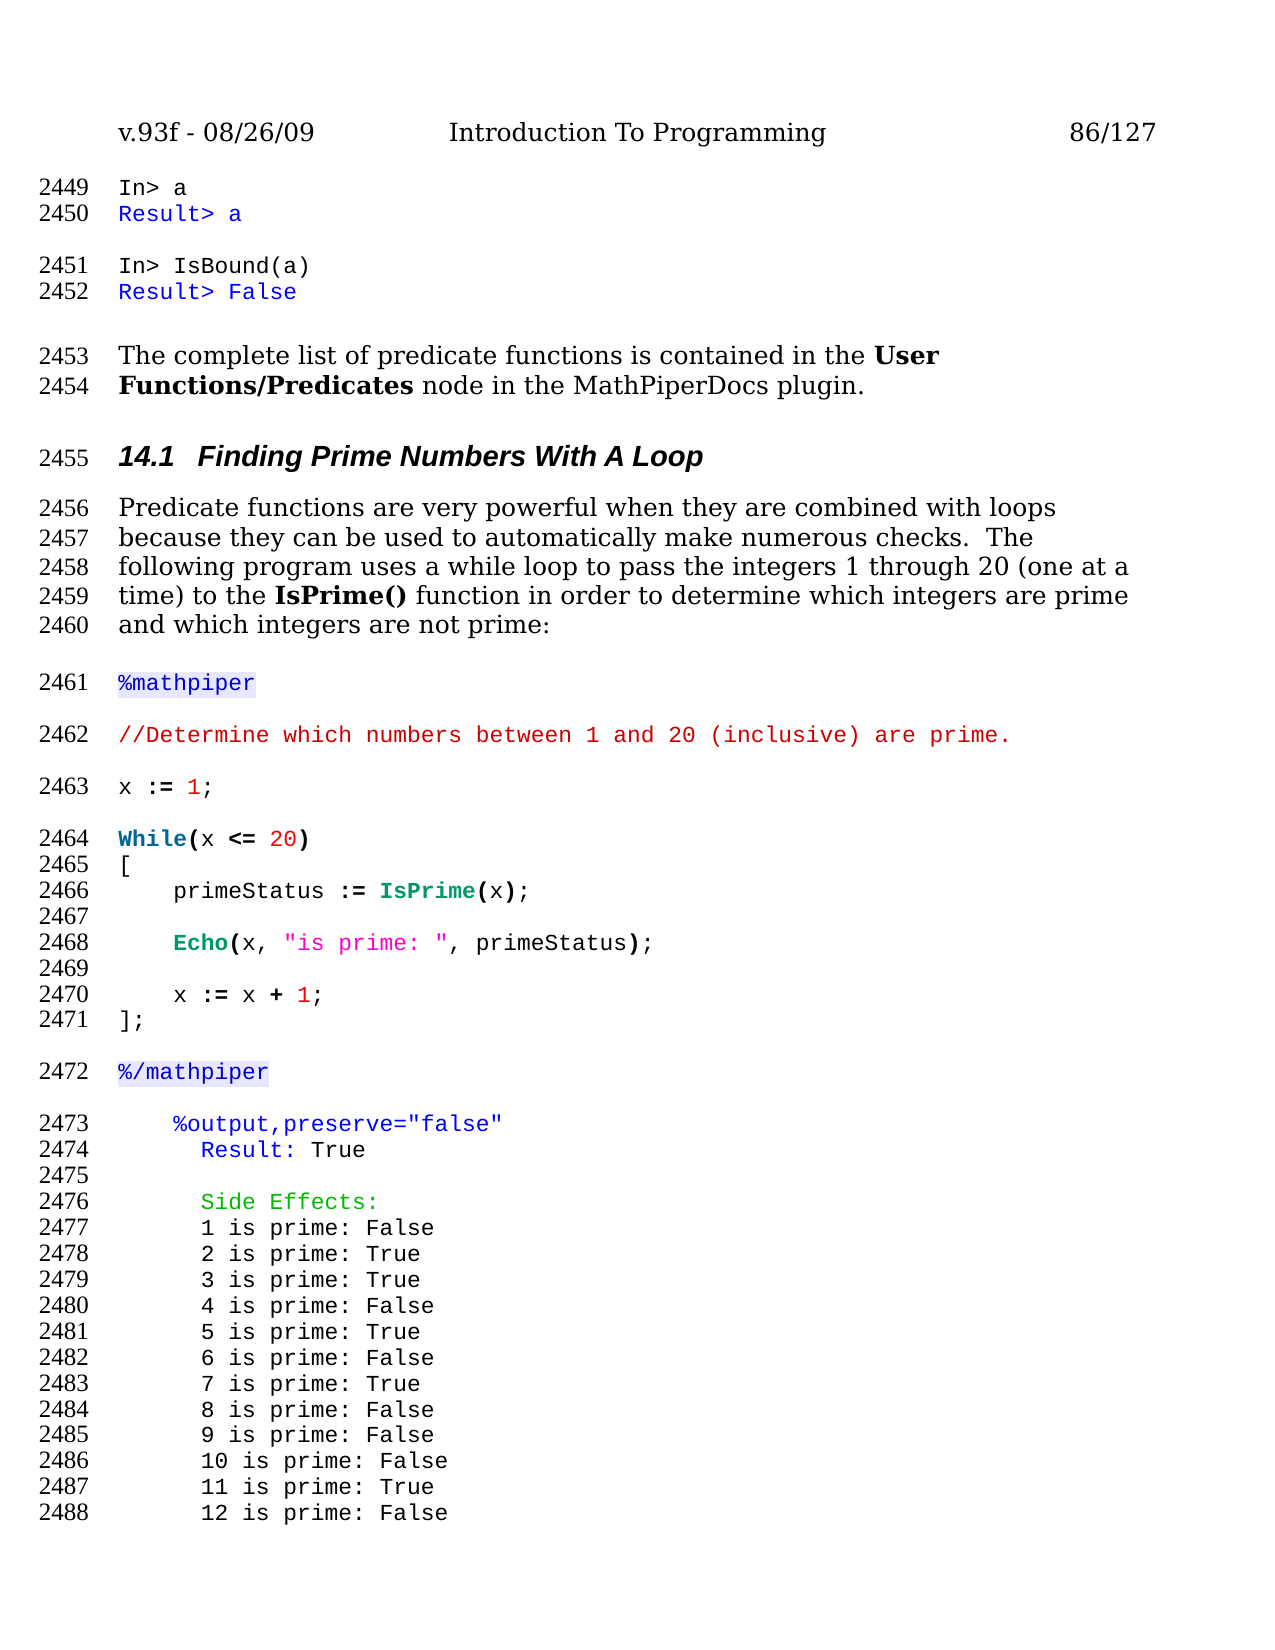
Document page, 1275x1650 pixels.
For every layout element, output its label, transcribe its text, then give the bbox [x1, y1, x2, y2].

text In> IsBound(a) [118, 254, 1157, 281]
text //Determine which numbers between 1 and 20 (inclusive) are prime. [118, 723, 1157, 749]
text [ [118, 853, 1157, 879]
text primeStatus := IsPrime(x); [118, 879, 1157, 905]
text 5 is prime: True [118, 1320, 1157, 1346]
text In> a [118, 177, 1157, 203]
text Result> False [118, 281, 1157, 306]
text Predicate functions are very powerful when they are combined with loops because they can be used to automatically make numerous checks. The following program uses a while loop to pass the integers 1 through 20 (one at a time) to the IsPrime() function in order to determine which integers are prime and which integers are not prime: [118, 494, 1157, 640]
subtitle Finding Prime Numbers With A Loop [118, 439, 1157, 473]
text 11 is prime: True [118, 1476, 1157, 1502]
text %output,preserve="false" [118, 1113, 1157, 1138]
text Result: True [118, 1138, 1157, 1164]
text 7 is prime: True [118, 1372, 1157, 1398]
text %mathpiper [118, 672, 1157, 698]
text Side Effects: [118, 1190, 1157, 1216]
text 8 is prime: False [118, 1398, 1157, 1424]
text x := 1; [118, 775, 1157, 801]
text 6 is prime: False [118, 1346, 1157, 1372]
text %/mathpiper [118, 1061, 1157, 1087]
text ]; [118, 1009, 1157, 1035]
text 10 is prime: False [118, 1450, 1157, 1476]
text Echo(x, "is prime: ", primeStatus); [118, 931, 1157, 957]
text x := x + 1; [118, 983, 1157, 1009]
text 3 is prime: True [118, 1268, 1157, 1294]
text While(x <= 20) [118, 827, 1157, 853]
text The complete list of predicate functions is contained in the User Functions/Predicates node in the MathPiperDocs plugin. [118, 341, 1157, 400]
text 9 is prime: False [118, 1424, 1157, 1450]
text 1 is prime: False [118, 1216, 1157, 1242]
text 2 is prime: True [118, 1242, 1157, 1268]
text Result> a [118, 203, 1157, 229]
text 12 is prime: False [118, 1502, 1157, 1528]
text 4 is prime: False [118, 1294, 1157, 1320]
